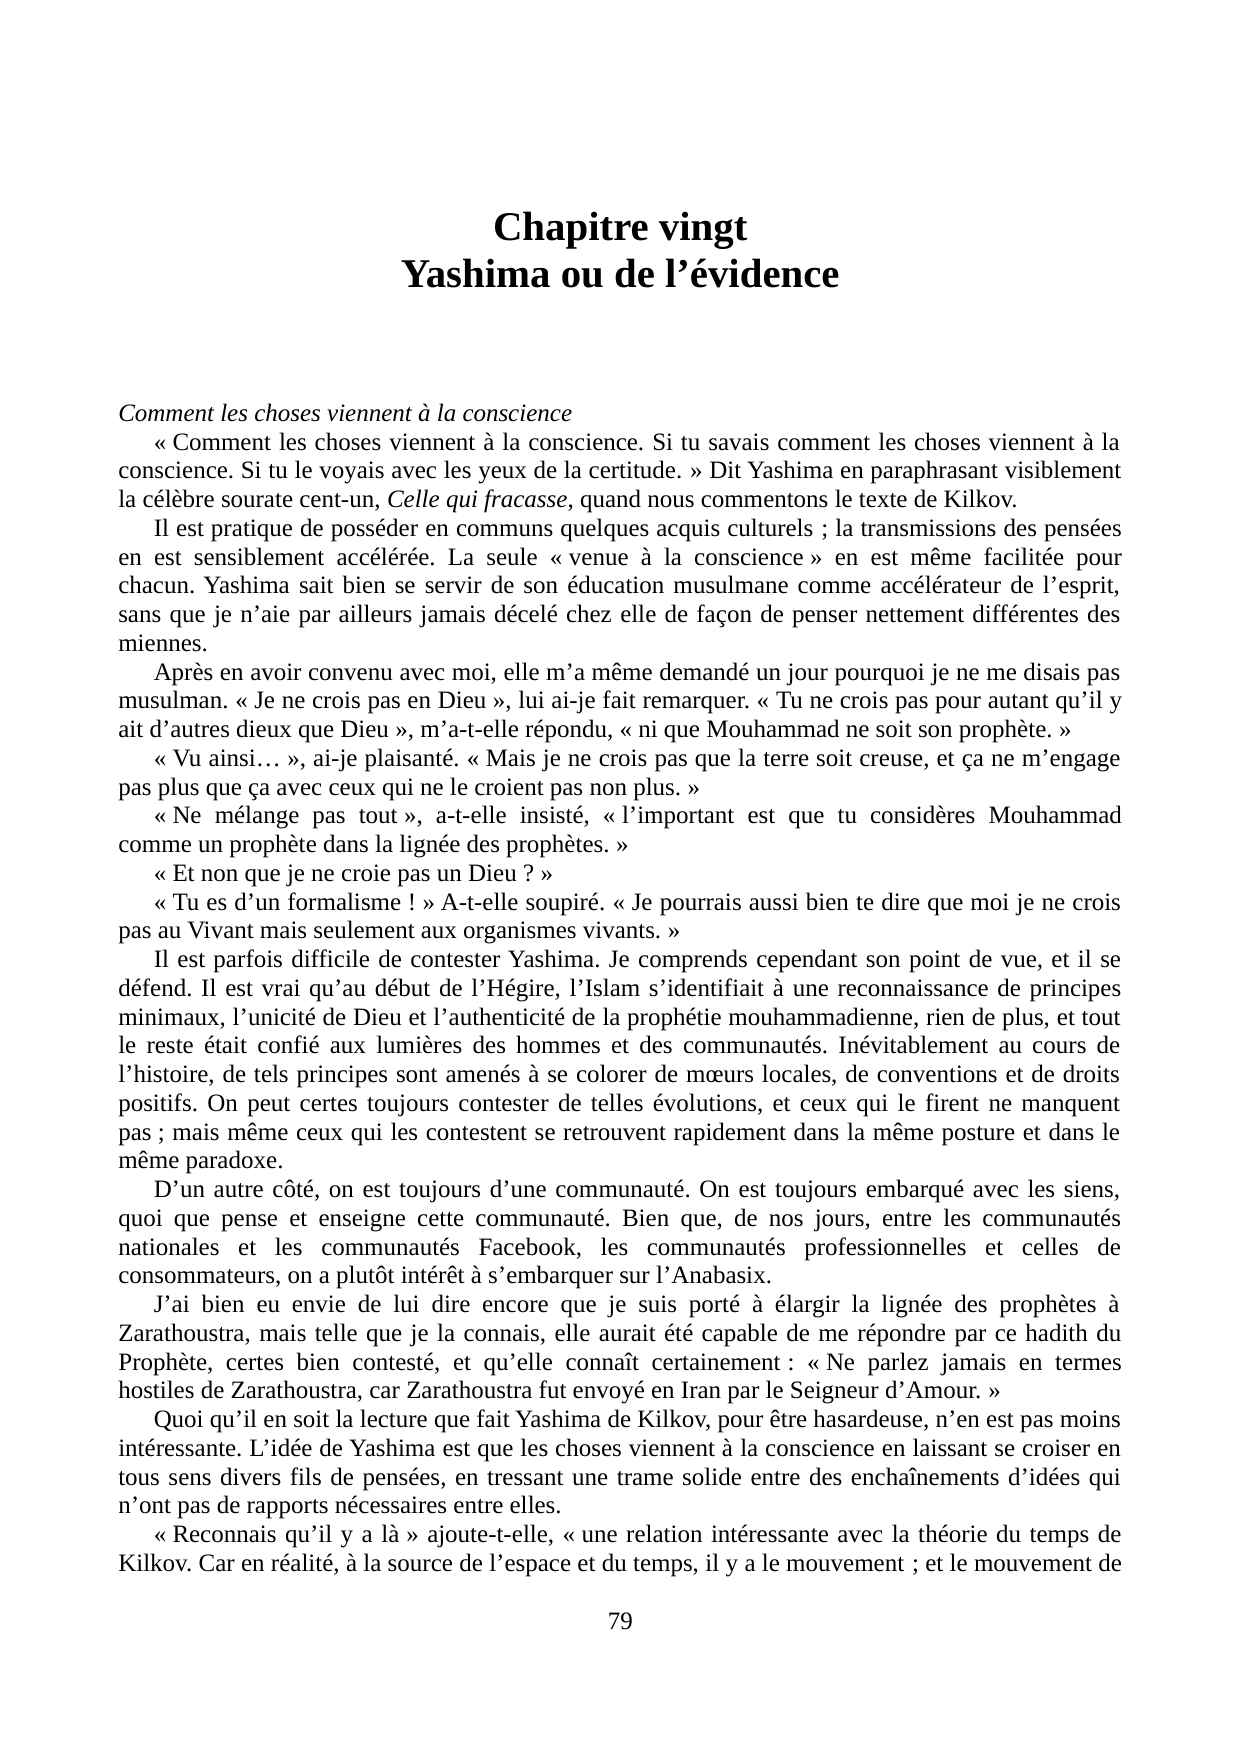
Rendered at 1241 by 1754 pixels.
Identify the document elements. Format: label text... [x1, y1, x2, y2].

text J’ai bien eu envie de lui dire encore que je suis porté à élargir la lignée des prophètes à Zarathoustra, mais telle que je la connais, elle aurait été capable de me répondre par ce hadith du Prophète, certes bien contesté, et qu’elle connaît certainement : « Ne parlez jamais en termes hostiles de Zarathoustra, car Zarathoustra fut envoyé en Iran par le Seigneur d’Amour. » [118, 1289, 1122, 1404]
subtitle Chapitre vingt Yashima ou de l’évidence [118, 202, 1122, 296]
text Après en avoir convenu avec moi, elle m’a même demandé un jour pourquoi je ne me disais pas musulman. « Je ne crois pas en Dieu », lui ai-je fait remarquer. « Tu ne crois pas pour autant qu’il y ait d’autres dieux que Dieu », m’a-t-elle répondu, « ni que Mouhammad ne soit son prophète. » [118, 657, 1122, 743]
text « Et non que je ne croie pas un Dieu ? » [118, 858, 1122, 887]
text « Ne mélange pas tout », a-t-elle insisté, « l’important est que tu considères Mouhammad comme un prophète dans la lignée des prophètes. » [118, 801, 1122, 858]
text Il est parfois difficile de contester Yashima. Je comprends cependant son point de vue, et il se défend. Il est vrai qu’au début de l’Hégire, l’Islam s’identifiait à une reconnaissance de principes minimaux, l’unicité de Dieu et l’authenticité de la prophétie mouhammadienne, rien de plus, et tout le reste était confié aux lumières des hommes et des communautés. Inévitablement au cours de l’histoire, de tels principes sont amenés à se colorer de mœurs locales, de conventions et de droits positifs. On peut certes toujours contester de telles évolutions, et ceux qui le firent ne manquent pas ; mais même ceux qui les contestent se retrouvent rapidement dans la même posture et dans le même paradoxe. [118, 944, 1122, 1174]
text « Vu ainsi… », ai-je plaisanté. « Mais je ne crois pas que la terre soit creuse, et ça ne m’engage pas plus que ça avec ceux qui ne le croient pas non plus. » [118, 743, 1122, 801]
text « Comment les choses viennent à la conscience. Si tu savais comment les choses viennent à la conscience. Si tu le voyais avec les yeux de la certitude. » Dit Yashima en paraphrasant visiblement la célèbre sourate cent-un, Celle qui fracasse, quand nous commentons le texte de Kilkov. [118, 427, 1122, 513]
text D’un autre côté, on est toujours d’une communauté. On est toujours embarqué avec les siens, quoi que pense et enseigne cette communauté. Bien que, de nos jours, entre les communautés nationales et les communautés Facebook, les communautés professionnelles et celles de consommateurs, on a plutôt intérêt à s’embarquer sur l’Anabasix. [118, 1174, 1122, 1289]
subtitle Comment les choses viennent à la conscience [118, 398, 1122, 427]
text Quoi qu’il en soit la lecture que fait Yashima de Kilkov, pour être hasardeuse, n’en est pas moins intéressante. L’idée de Yashima est que les choses viennent à la conscience en laissant se croiser en tous sens divers fils de pensées, en tressant une trame solide entre des enchaînements d’idées qui n’ont pas de rapports nécessaires entre elles. [118, 1404, 1122, 1519]
text Il est pratique de posséder en communs quelques acquis culturels ; la transmissions des pensées en est sensiblement accélérée. La seule « venue à la conscience » en est même facilitée pour chacun. Yashima sait bien se servir de son éducation musulmane comme accélérateur de l’esprit, sans que je n’aie par ailleurs jamais décelé chez elle de façon de penser nettement différentes des miennes. [118, 513, 1122, 657]
text « Tu es d’un formalisme ! » A-t-elle soupiré. « Je pourrais aussi bien te dire que moi je ne crois pas au Vivant mais seulement aux organismes vivants. » [118, 887, 1122, 944]
text « Reconnais qu’il y a là » ajoute-t-elle, « une relation intéressante avec la théorie du temps de Kilkov. Car en réalité, à la source de l’espace et du temps, il y a le mouvement ; et le mouvement de [118, 1519, 1122, 1577]
